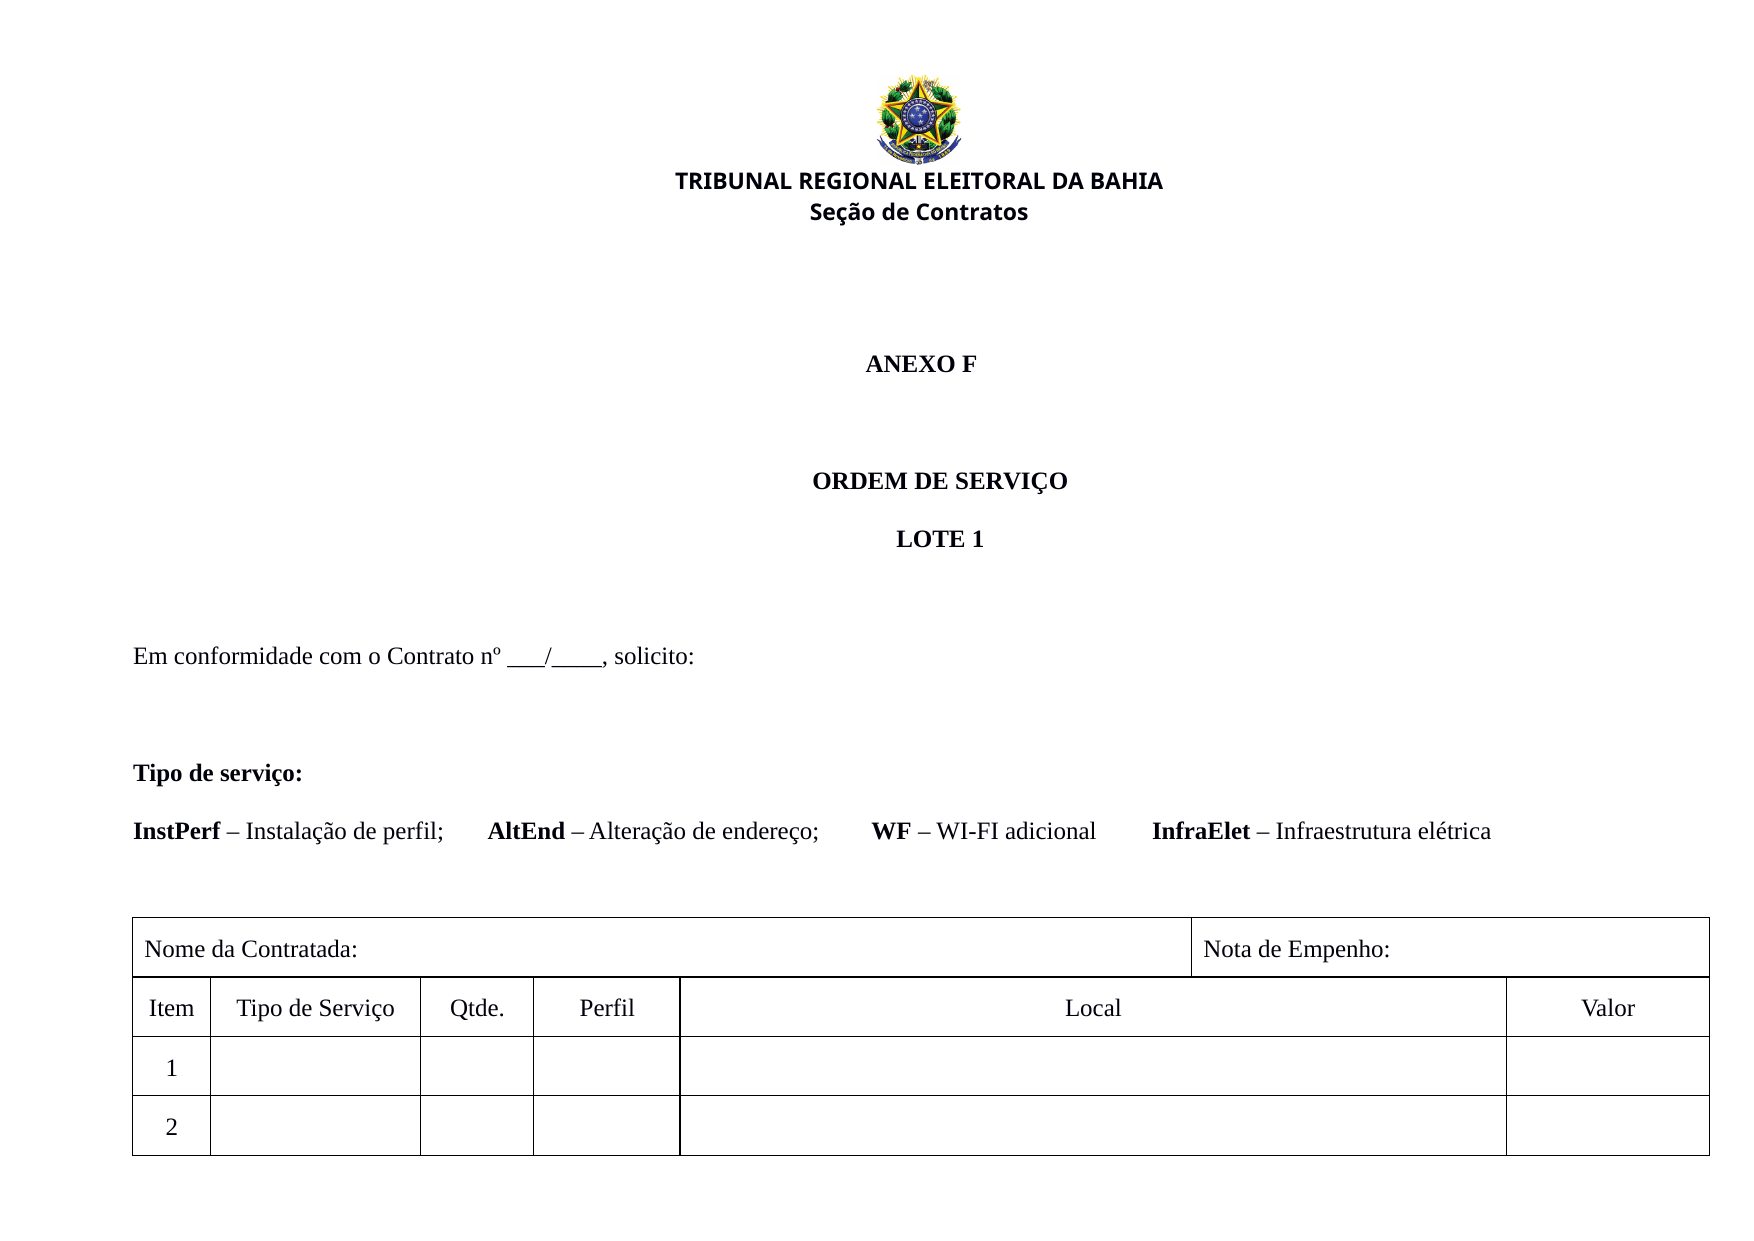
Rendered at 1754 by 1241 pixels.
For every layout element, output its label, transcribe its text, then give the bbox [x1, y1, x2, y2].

table_cell [211, 1037, 420, 1095]
table_cell Valor [1507, 978, 1709, 1036]
table_cell [681, 1037, 1506, 1095]
table_header Nome da Contratada: [133, 918, 1191, 976]
table_cell [211, 1096, 420, 1154]
table_cell 2 [133, 1096, 210, 1154]
table_cell [681, 1096, 1506, 1154]
table_cell [534, 1096, 679, 1154]
table_cell Local [681, 978, 1506, 1036]
table_cell [421, 1096, 533, 1154]
table_header Nota de Empenho: [1192, 918, 1709, 976]
table_cell Perfil [534, 978, 679, 1036]
text LOTE 1 [170, 521, 1710, 554]
table_cell [534, 1037, 679, 1095]
table_cell Qtde. [421, 978, 533, 1036]
text ANEXO F [133, 346, 1710, 379]
table_cell Tipo de Serviço [211, 978, 420, 1036]
table_cell 1 [133, 1037, 210, 1095]
text ORDEM DE SERVIÇO [170, 463, 1710, 496]
table_cell [421, 1037, 533, 1095]
table_cell Item [133, 978, 210, 1036]
text Em conformidade com o Contrato nº ___/____, solicito: [133, 638, 1710, 671]
table_cell [1507, 1096, 1709, 1154]
text Tipo de serviço: [133, 754, 1710, 788]
text InstPerf – Instalação de perfil; AltEnd – Alteração de endereço; WF – WI-FI adicional InfraElet – Infraestrutura elétrica [133, 813, 1710, 846]
table_cell [1507, 1037, 1709, 1095]
